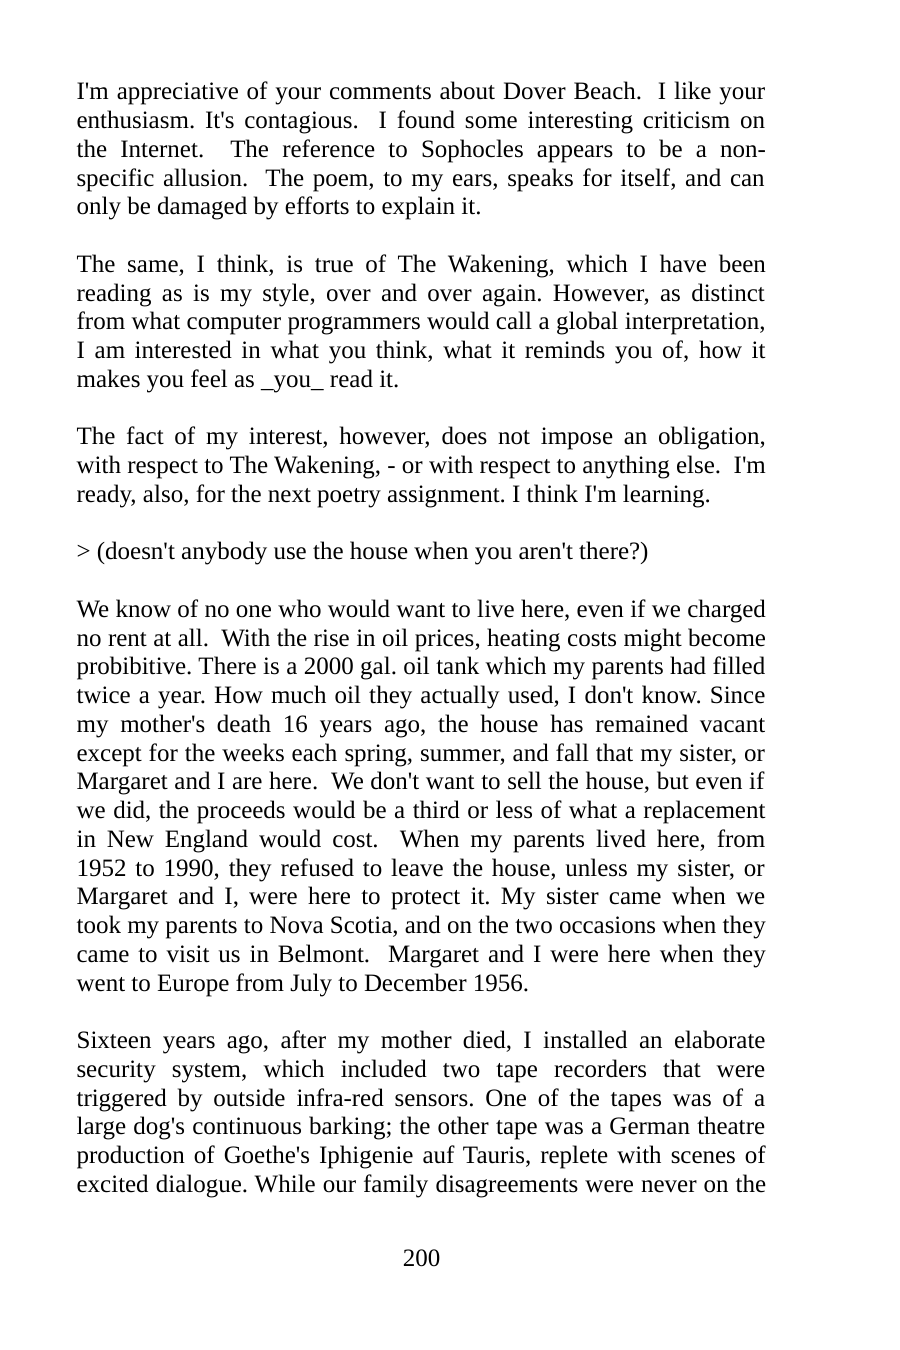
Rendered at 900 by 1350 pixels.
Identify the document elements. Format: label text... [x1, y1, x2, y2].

text We know of no one who would want to live here, even if we charged no rent at all. With the rise in oil prices, heating costs might become probibitive. There is a 2000 gal. oil tank which my parents had filled twice a year. How much oil they actually used, I don't know. Since my mother's death 16 years ago, the house has remained vacant except for the weeks each spring, summer, and fall that my sister, or Margaret and I are here. We don't want to sell the house, but even if we did, the proceeds would be a third or less of what a replacement in New England would cost. When my parents lived here, from 1952 to 1990, they refused to leave the house, unless my sister, or Margaret and I, were here to protect it. My sister came when we took my parents to Nova Scotia, and on the two occasions when they came to visit us in Belmont. Margaret and I were here when they went to Europe from July to December 1956. [76, 594, 766, 996]
text The same, I think, is true of The Wakening, which I have been reading as is my style, over and over again. However, as distinct from what computer programmers would call a global interpretation, I am interested in what you think, what it reminds you of, how it makes you feel as _you_ read it. [76, 249, 766, 393]
text > (doesn't anybody use the house when you aren't there?) [76, 536, 766, 565]
text Sixteen years ago, after my mother died, I installed an elaborate security system, which included two tape recorders that were triggered by outside infra-red sensors. One of the tapes was of a large dog's continuous barking; the other tape was a German theatre production of Goethe's Iphigenie auf Tauris, replete with scenes of excited dialogue. While our family disagreements were never on the [76, 1025, 766, 1198]
text I'm appreciative of your comments about Dover Beach. I like your enthusiasm. It's contagious. I found some interesting criticism on the Internet. The reference to Sophocles appears to be a non-specific allusion. The poem, to my ears, speaks for itself, and can only be damaged by efforts to explain it. [76, 76, 766, 220]
text The fact of my interest, however, does not impose an obligation, with respect to The Wakening, - or with respect to anything else. I'm ready, also, for the next poetry assignment. I think I'm learning. [76, 421, 766, 508]
